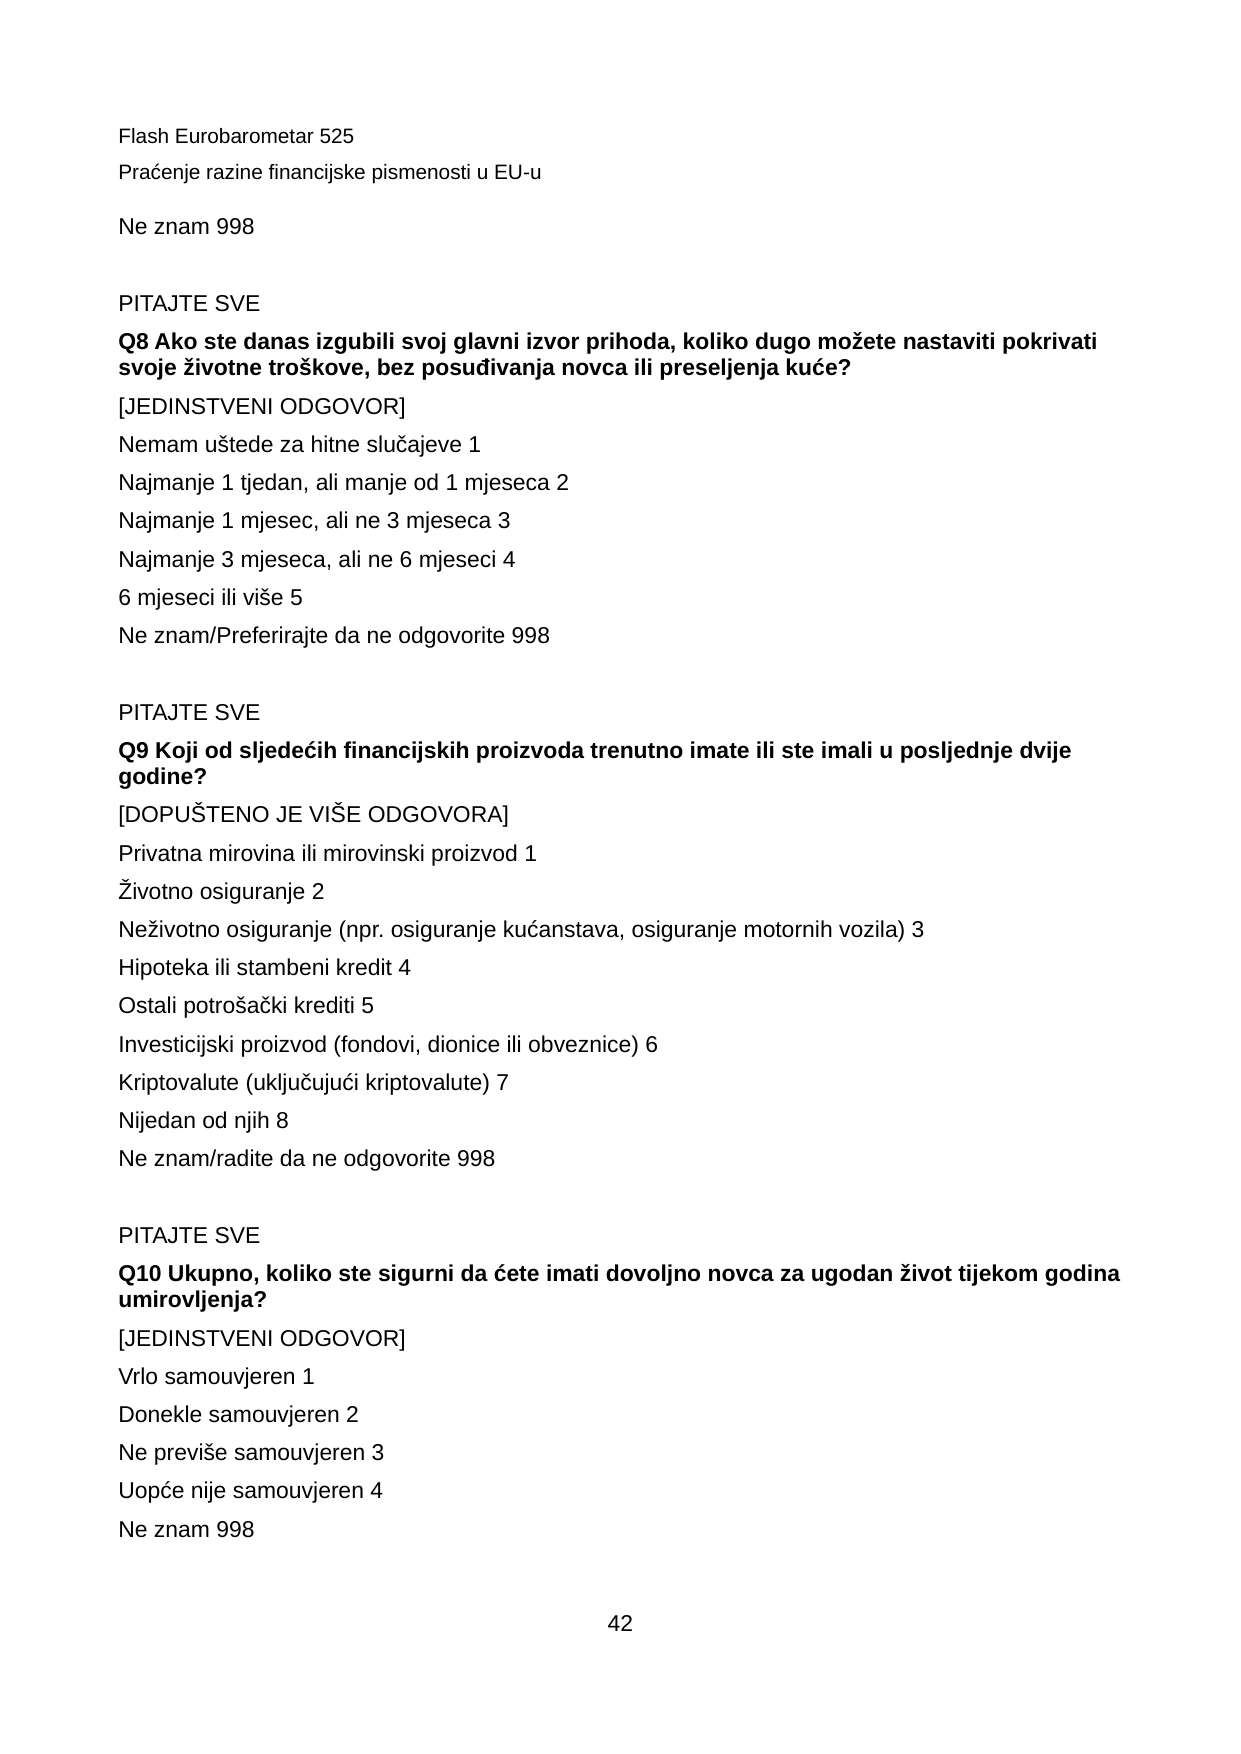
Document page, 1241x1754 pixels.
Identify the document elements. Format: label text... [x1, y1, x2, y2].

text Q9 Koji od sljedećih financijskih proizvoda trenutno imate ili ste imali u posljednje dvije godine? [118, 737, 1122, 789]
text Kriptovalute (uključujući kriptovalute) 7 [118, 1069, 1122, 1095]
text [DOPUŠTENO JE VIŠE ODGOVORA] [118, 801, 1122, 828]
text PITAJTE SVE [118, 1222, 1122, 1248]
text Najmanje 3 mjeseca, ali ne 6 mjeseci 4 [118, 546, 1122, 572]
text Uopće nije samouvjeren 4 [118, 1477, 1122, 1504]
text Investicijski proizvod (fondovi, dionice ili obveznice) 6 [118, 1031, 1122, 1057]
text Ne previše samouvjeren 3 [118, 1439, 1122, 1466]
text Ne znam 998 [118, 1516, 1122, 1542]
text Hipoteka ili stambeni kredit 4 [118, 954, 1122, 981]
text Ne znam 998 [118, 213, 1122, 240]
text [JEDINSTVENI ODGOVOR] [118, 393, 1122, 419]
text Životno osiguranje 2 [118, 878, 1122, 904]
text Neživotno osiguranje (npr. osiguranje kućanstava, osiguranje motornih vozila) 3 [118, 916, 1122, 942]
text Najmanje 1 mjesec, ali ne 3 mjeseca 3 [118, 507, 1122, 534]
text Q10 Ukupno, koliko ste sigurni da ćete imati dovoljno novca za ugodan život tijekom godina umirovljenja? [118, 1260, 1122, 1313]
text Vrlo samouvjeren 1 [118, 1363, 1122, 1389]
text Najmanje 1 tjedan, ali manje od 1 mjeseca 2 [118, 469, 1122, 495]
text Privatna mirovina ili mirovinski proizvod 1 [118, 839, 1122, 866]
text PITAJTE SVE [118, 290, 1122, 316]
text Ne znam/Preferirajte da ne odgovorite 998 [118, 622, 1122, 648]
text Nijedan od njih 8 [118, 1107, 1122, 1133]
text Ne znam/radite da ne odgovorite 998 [118, 1145, 1122, 1172]
text Donekle samouvjeren 2 [118, 1401, 1122, 1427]
text Nemam uštede za hitne slučajeve 1 [118, 431, 1122, 457]
text PITAJTE SVE [118, 698, 1122, 725]
text [JEDINSTVENI ODGOVOR] [118, 1324, 1122, 1351]
text Q8 Ako ste danas izgubili svoj glavni izvor prihoda, koliko dugo možete nastaviti pokrivati svoje životne troškove, bez posuđivanja novca ili preseljenja kuće? [118, 328, 1122, 381]
text 6 mjeseci ili više 5 [118, 584, 1122, 610]
text Ostali potrošački krediti 5 [118, 992, 1122, 1019]
